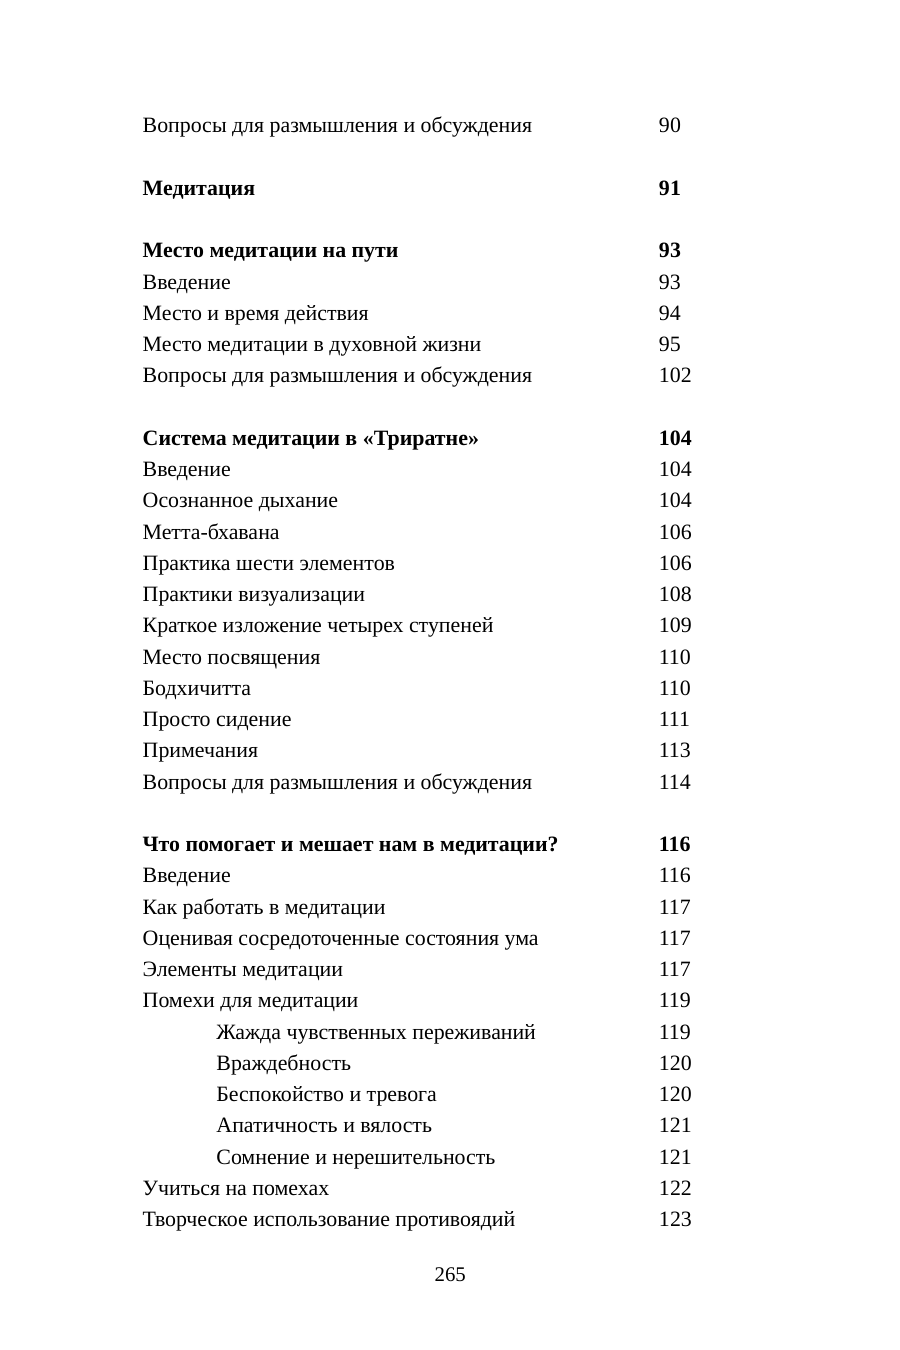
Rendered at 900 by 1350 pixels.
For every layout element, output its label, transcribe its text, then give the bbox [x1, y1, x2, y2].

text Бодхичитта 110 [142, 675, 757, 700]
text Краткое изложение четырех ступеней 109 [142, 612, 757, 638]
text Место медитации в духовной жизни 95 [142, 331, 757, 356]
text Что помогает и мешает нам в медитации? 116 [142, 831, 757, 856]
text Вопросы для размышления и обсуждения 102 [142, 362, 757, 388]
text Введение 93 [142, 269, 757, 294]
text Осознанное дыхание 104 [142, 487, 757, 513]
text Сомнение и нерешительность 121 [142, 1144, 757, 1169]
text Просто сидение 111 [142, 706, 757, 731]
text Практики визуализации 108 [142, 581, 757, 606]
text Как работать в медитации 117 [142, 894, 757, 919]
text Система медитации в «Триратне» 104 [142, 425, 757, 450]
text Апатичность и вялость 121 [142, 1112, 757, 1138]
text Примечания 113 [142, 737, 757, 763]
text Элементы медитации 117 [142, 956, 757, 981]
text Введение 116 [142, 862, 757, 888]
text Оценивая сосредоточенные состояния ума 117 [142, 925, 757, 950]
text Жажда чувственных переживаний 119 [142, 1019, 757, 1044]
text Метта-бхавана 106 [142, 519, 757, 544]
text Вопросы для размышления и обсуждения 90 [142, 112, 757, 138]
text Место посвящения 110 [142, 644, 757, 669]
text Практика шести элементов 106 [142, 550, 757, 575]
text Творческое использование противоядий 123 [142, 1206, 757, 1231]
text Беспокойство и тревога 120 [142, 1081, 757, 1106]
text Враждебность 120 [142, 1050, 757, 1075]
text Место медитации на пути 93 [142, 237, 757, 263]
text Вопросы для размышления и обсуждения 114 [142, 769, 757, 794]
text Помехи для медитации 119 [142, 987, 757, 1013]
text Учиться на помехах 122 [142, 1175, 757, 1200]
text Медитация 91 [142, 175, 757, 200]
text Место и время действия 94 [142, 300, 757, 325]
text Введение 104 [142, 456, 757, 481]
